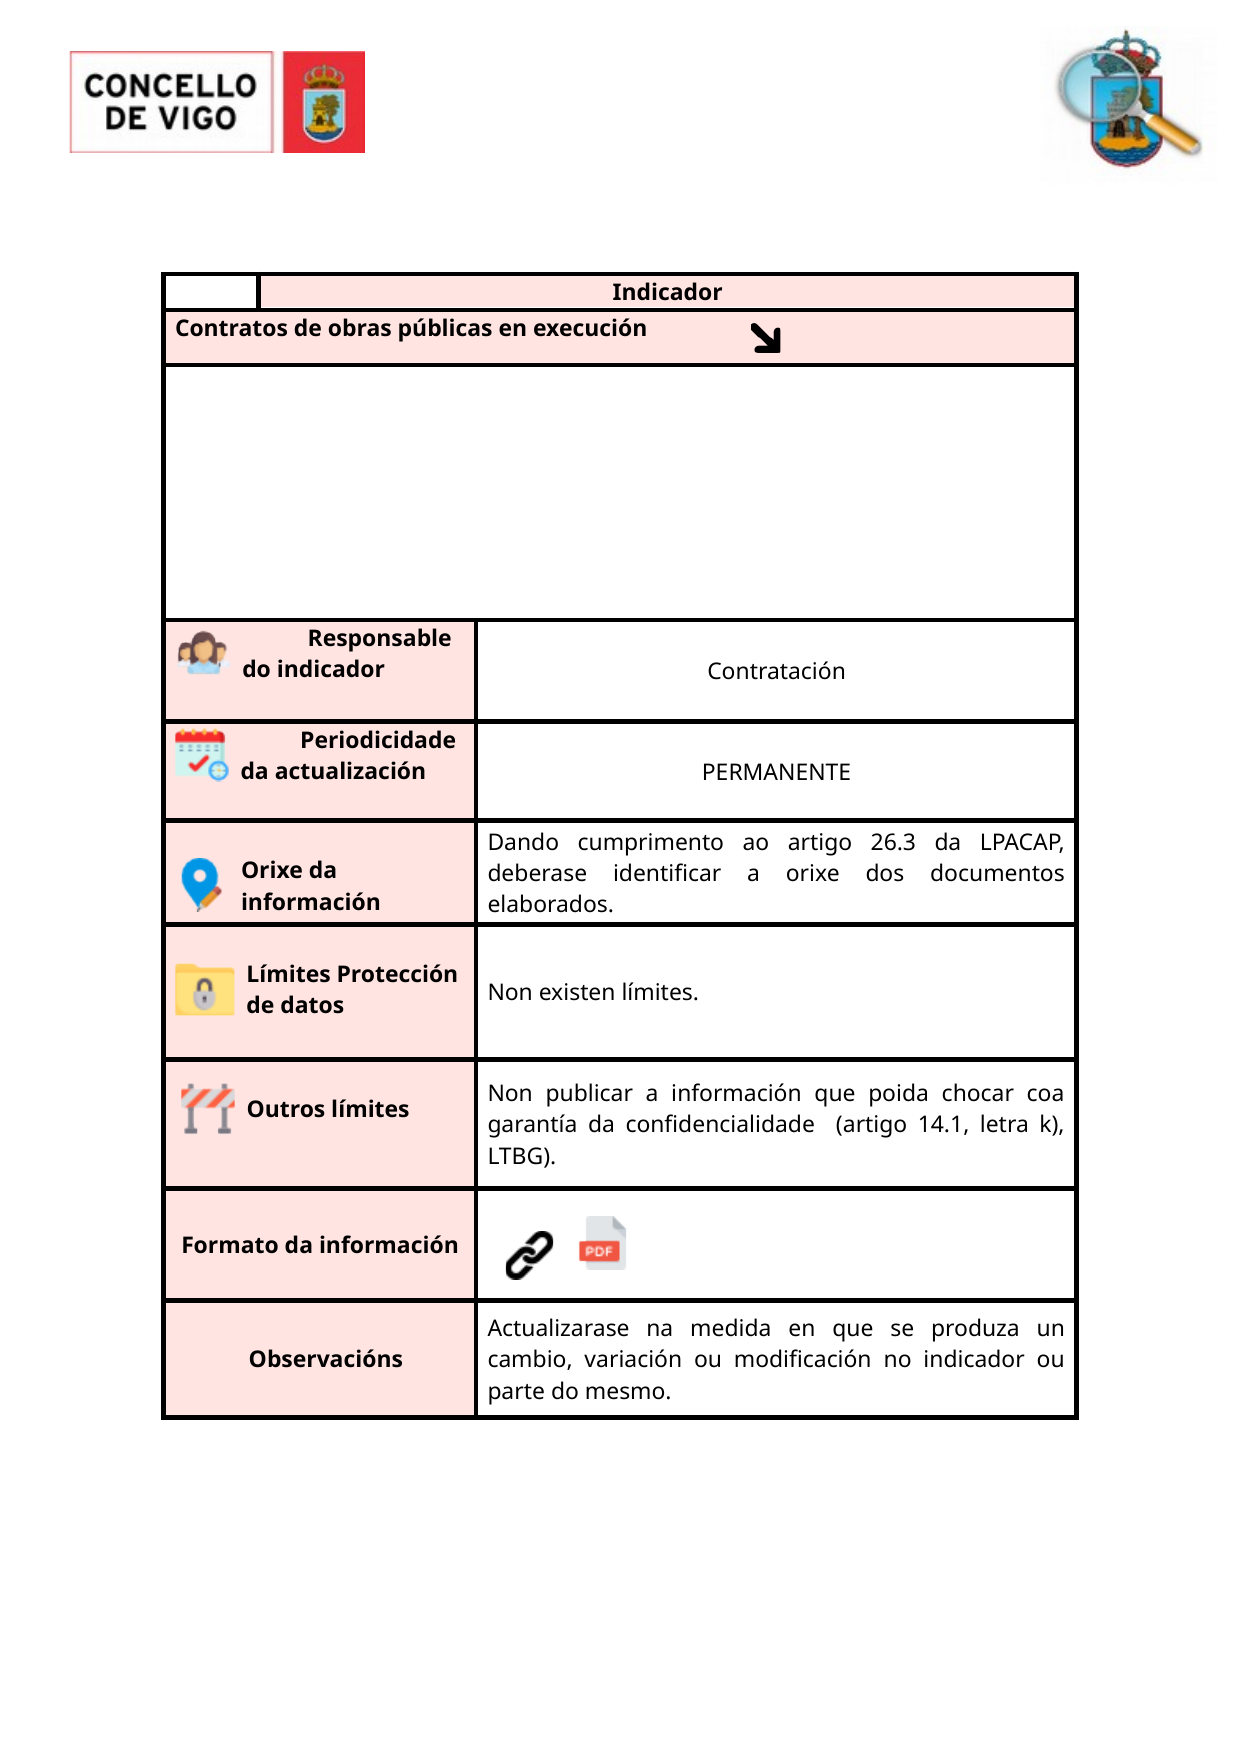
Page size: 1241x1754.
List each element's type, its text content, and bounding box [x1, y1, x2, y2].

table_cell [478, 1191, 1074, 1298]
table_header Indicador [261, 276, 1074, 307]
picture [181, 1082, 235, 1136]
table_cell Límites Protección de datos [166, 927, 474, 1057]
picture [175, 728, 229, 782]
picture [1040, 26, 1218, 186]
table_cell Non existen límites. [478, 927, 1074, 1057]
table_cell Actualizarase na medida en que se produza un cambio, variación ou modificación no indicador ou parte do mesmo. [478, 1303, 1074, 1415]
table_cell Periodicidade da actualización [166, 724, 474, 818]
table_cell Contratos de obras públicas en execución [166, 312, 1074, 363]
table_cell Responsable do indicador [166, 622, 474, 719]
table_cell Outros límites [166, 1062, 474, 1186]
table_cell Dando cumprimento ao artigo 26.3 da LPACAP, deberase identificar a orixe dos documentos elaborados. [478, 823, 1074, 922]
picture [177, 626, 231, 680]
table_cell Non publicar a información que poida chocar coa garantía da confidencialidade (artigo 14.1, letra k), LTBG). [478, 1062, 1074, 1186]
picture [751, 323, 781, 353]
table_header [166, 276, 256, 307]
picture [505, 1231, 554, 1280]
picture [193, 870, 207, 882]
table_cell Observacións [166, 1303, 474, 1415]
table_cell [166, 367, 1074, 617]
picture [69, 51, 365, 153]
table_cell PERMANENTE [478, 724, 1074, 818]
table_cell Orixe da información [166, 823, 474, 922]
table_cell Formato da información [166, 1191, 474, 1298]
picture [175, 960, 235, 1020]
table_cell Contratación [478, 622, 1074, 719]
picture [576, 1216, 630, 1270]
picture [175, 858, 229, 912]
